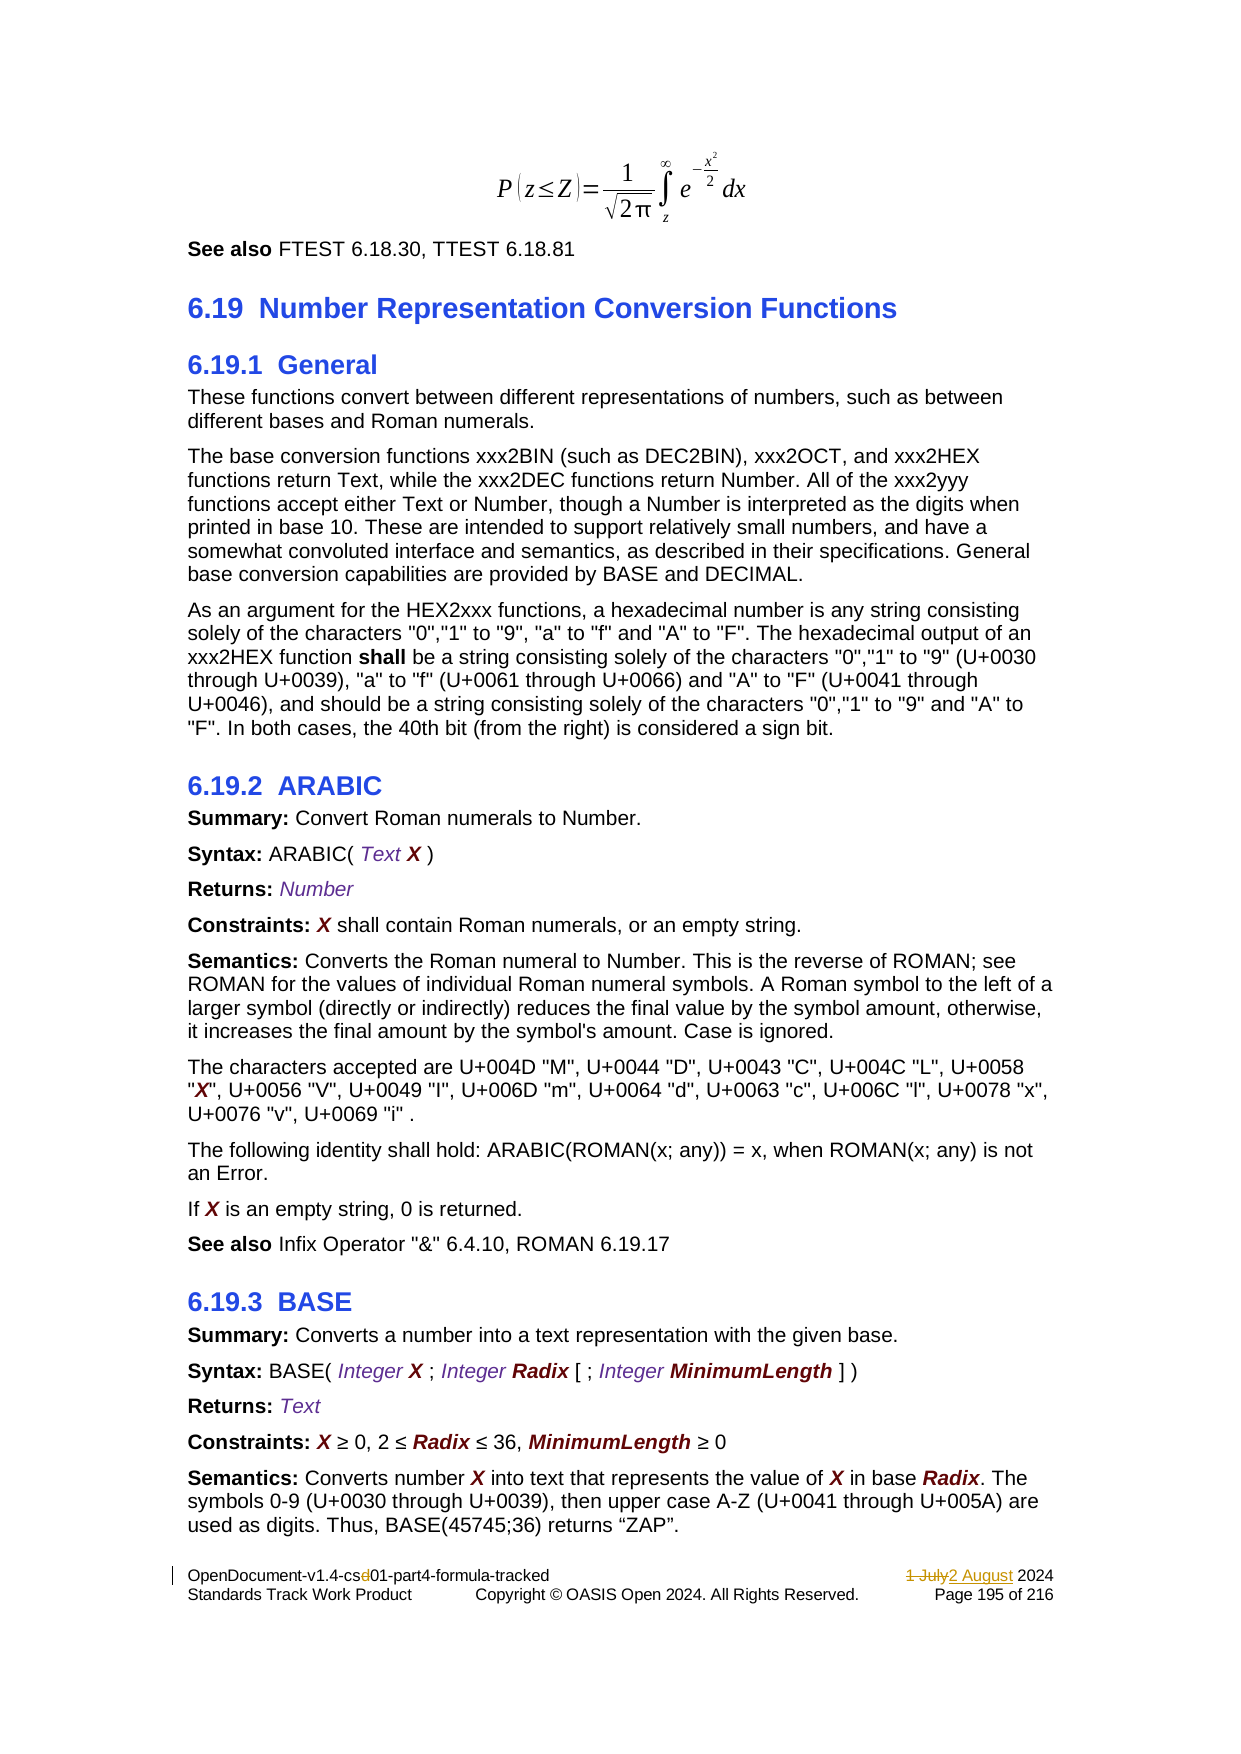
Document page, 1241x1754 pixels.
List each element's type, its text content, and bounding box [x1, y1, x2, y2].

text As an argument for the HEX2xxx functions, a hexadecimal number is any string consisting solely of the characters "0","1" to "9", "a" to "f" and "A" to "F". The hexadecimal output of an xxx2HEX function shall be a string consisting solely of the characters "0","1" to "9" (U+0030 through U+0039), "a" to "f" (U+0061 through U+0066) and "A" to "F" (U+0041 through U+0046), and should be a string consisting solely of the characters "0","1" to "9" and "A" to "F". In both cases, the 40th bit (from the right) is considered a sign bit. [187, 598, 1053, 739]
text Constraints: X shall contain Roman numerals, or an empty string. [187, 913, 1053, 937]
text The following identity shall hold: ARABIC(ROMAN(x; any)) = x, when ROMAN(x; any) is not an Error. [187, 1138, 1053, 1185]
subtitle Number Representation Conversion Functions [187, 292, 1053, 325]
text See also FTEST 6.18.30, TTEST 6.18.81 [187, 238, 1053, 261]
subtitle General [187, 350, 1053, 380]
text These functions convert between different representations of numbers, such as between different bases and Roman numerals. [187, 386, 1053, 433]
text The characters accepted are U+004D "M", U+0044 "D", U+0043 "C", U+004C "L", U+0058 "X", U+0056 "V", U+0049 "I", U+006D "m", U+0064 "d", U+0063 "c", U+006C "l", U+0078 "x", U+0076 "v", U+0069 "i" . [187, 1055, 1053, 1126]
text Returns: Number [187, 878, 1053, 901]
text The base conversion functions xxx2BIN (such as DEC2BIN), xxx2OCT, and xxx2HEX functions return Text, while the xxx2DEC functions return Number. All of the xxx2yyy functions accept either Text or Number, though a Number is interpreted as the digits when printed in base 10. These are intended to support relatively small numbers, and have a somewhat convoluted interface and semantics, as described in their specifications. General base conversion capabilities are provided by BASE and DECIMAL. [187, 445, 1053, 586]
text Syntax: ARABIC( Text X ) [187, 842, 1053, 866]
text Semantics: Converts the Roman numeral to Number. This is the reverse of ROMAN; see ROMAN for the values of individual Roman numeral symbols. A Roman symbol to the left of a larger symbol (directly or indirectly) reduces the final value by the symbol amount, otherwise, it increases the final amount by the symbol's amount. Case is ignored. [187, 949, 1053, 1043]
text See also Infix Operator "&" 6.4.10, ROMAN 6.19.17 [187, 1233, 1053, 1256]
text Summary: Converts a number into a text representation with the given base. [187, 1323, 1053, 1347]
text Constraints: X ≥ 0, 2 ≤ Radix ≤ 36, MinimumLength ≥ 0 [187, 1430, 1053, 1454]
text Semantics: Converts number X into text that represents the value of X in base Radix. The symbols 0-9 (U+0030 through U+0039), then upper case A-Z (U+0041 through U+005A) are used as digits. Thus, BASE(45745;36) returns “ZAP”. [187, 1466, 1053, 1537]
text Syntax: BASE( Integer X ; Integer Radix [ ; Integer MinimumLength ] ) [187, 1359, 1053, 1383]
text Returns: Text [187, 1395, 1053, 1418]
subtitle ARABIC [187, 771, 1053, 801]
subtitle BASE [187, 1287, 1053, 1317]
text Summary: Convert Roman numerals to Number. [187, 807, 1053, 830]
text If X is an empty string, 0 is returned. [187, 1197, 1053, 1221]
